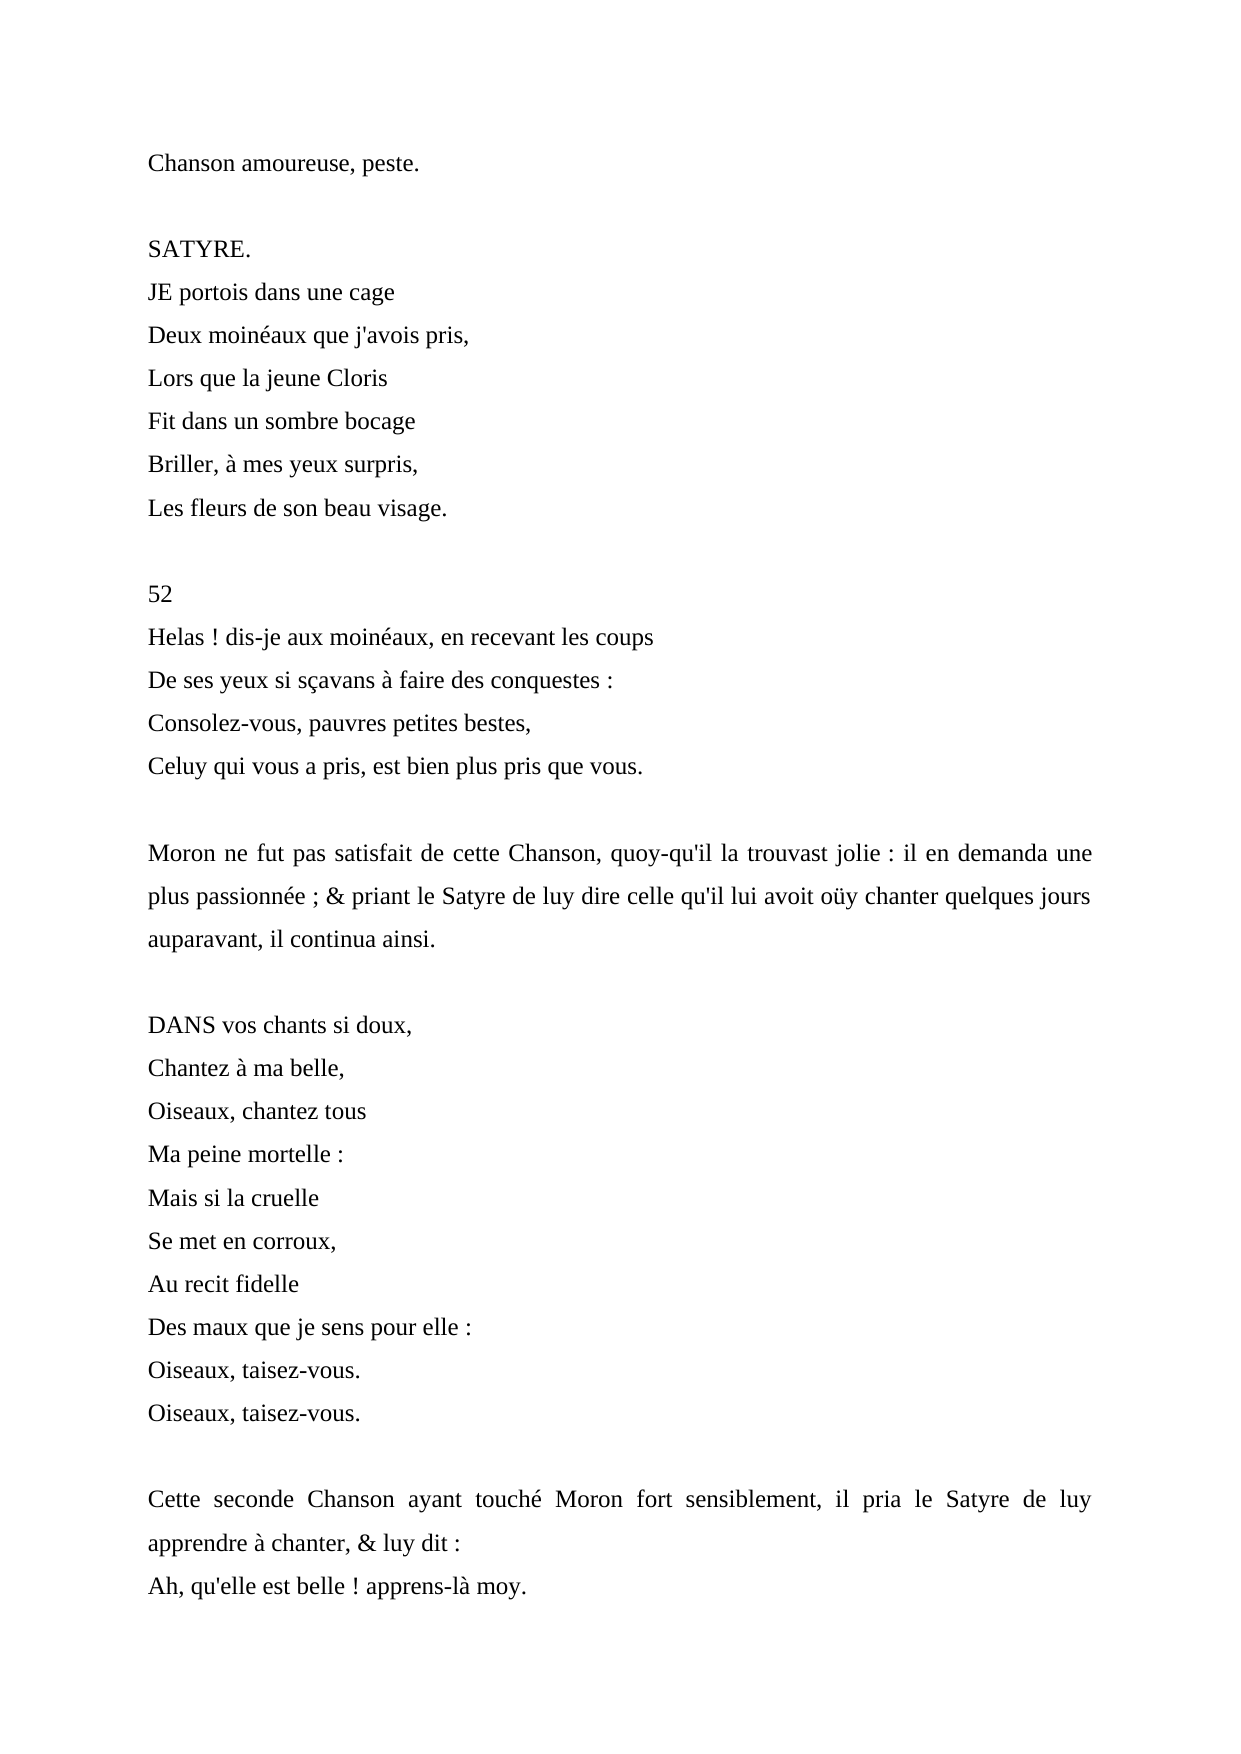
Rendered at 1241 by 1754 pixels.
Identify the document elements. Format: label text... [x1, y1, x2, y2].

text Briller, à mes yeux surpris, [148, 449, 1093, 478]
text Se met en corroux, [148, 1226, 1093, 1254]
text Mais si la cruelle [148, 1183, 1093, 1211]
text Oiseaux, chantez tous [148, 1096, 1093, 1125]
text Ah, qu'elle est belle ! apprens-là moy. [148, 1571, 1093, 1599]
text Des maux que je sens pour elle : [148, 1312, 1093, 1341]
text Fit dans un sombre bocage [148, 406, 1093, 435]
text Oiseaux, taisez-vous. [148, 1398, 1093, 1427]
text Celuy qui vous a pris, est bien plus pris que vous. [148, 751, 1093, 780]
text Chantez à ma belle, [148, 1053, 1093, 1082]
text Oiseaux, taisez-vous. [148, 1355, 1093, 1384]
text Les fleurs de son beau visage. [148, 493, 1093, 521]
text Moron ne fut pas satisfait de cette Chanson, quoy-qu'il la trouvast jolie : il en demanda une plus passionnée ; & priant le Satyre de luy dire celle qu'il lui avoit oüy chanter quelques jours auparavant, il continua ainsi. [148, 838, 1093, 953]
text Cette seconde Chanson ayant touché Moron fort sensiblement, il pria le Satyre de luy apprendre à chanter, & luy dit : [148, 1484, 1093, 1556]
text JE portois dans une cage [148, 277, 1093, 306]
text DANS vos chants si doux, [148, 1010, 1093, 1039]
text Lors que la jeune Cloris [148, 363, 1093, 392]
text Consolez-vous, pauvres petites bestes, [148, 708, 1093, 737]
text Chanson amoureuse, peste. [148, 148, 1093, 176]
text SATYRE. [148, 234, 1093, 263]
text Au recit fidelle [148, 1269, 1093, 1298]
text Deux moinéaux que j'avois pris, [148, 320, 1093, 349]
text Ma peine mortelle : [148, 1139, 1093, 1168]
text Helas ! dis-je aux moinéaux, en recevant les coups [148, 622, 1093, 651]
text De ses yeux si sçavans à faire des conquestes : [148, 665, 1093, 694]
text 52 [148, 579, 1093, 608]
